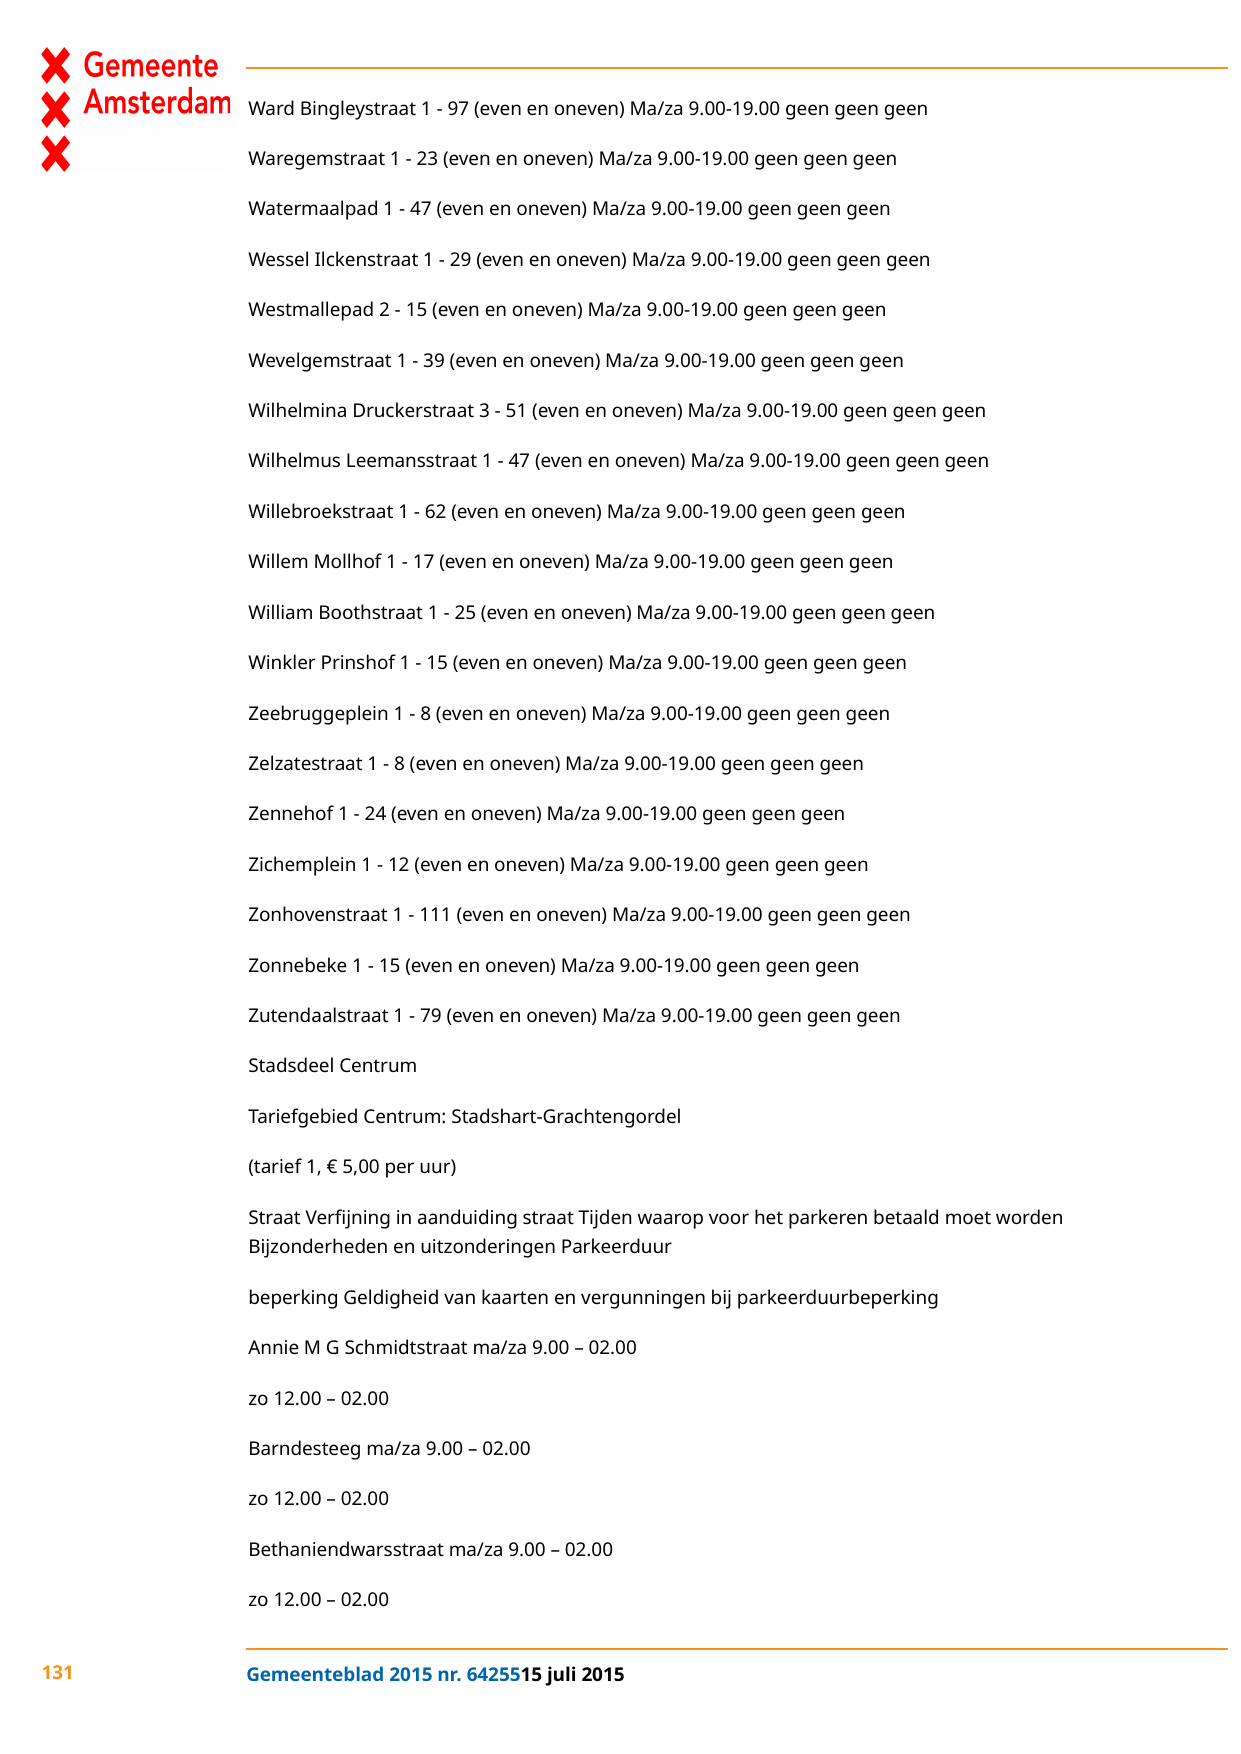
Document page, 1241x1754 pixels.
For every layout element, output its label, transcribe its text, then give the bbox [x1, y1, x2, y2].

text Watermaalpad 1 - 47 (even en oneven) Ma/za 9.00-19.00 geen geen geen [248, 196, 1152, 221]
text Winkler Prinshof 1 - 15 (even en oneven) Ma/za 9.00-19.00 geen geen geen [248, 649, 1152, 675]
text Wevelgemstraat 1 - 39 (even en oneven) Ma/za 9.00-19.00 geen geen geen [248, 347, 1152, 373]
text Wilhelmus Leemansstraat 1 - 47 (even en oneven) Ma/za 9.00-19.00 geen geen geen [248, 448, 1152, 473]
text Zeebruggeplein 1 - 8 (even en oneven) Ma/za 9.00-19.00 geen geen geen [248, 700, 1152, 726]
picture [41, 47, 231, 172]
text zo 12.00 – 02.00 [248, 1385, 1152, 1411]
text Stadsdeel Centrum [248, 1053, 1152, 1078]
text Zelzatestraat 1 - 8 (even en oneven) Ma/za 9.00-19.00 geen geen geen [248, 750, 1152, 776]
text William Boothstraat 1 - 25 (even en oneven) Ma/za 9.00-19.00 geen geen geen [248, 599, 1152, 625]
text Zichemplein 1 - 12 (even en oneven) Ma/za 9.00-19.00 geen geen geen [248, 851, 1152, 877]
text (tarief 1, € 5,00 per uur) [248, 1153, 1152, 1179]
text Ward Bingleystraat 1 - 97 (even en oneven) Ma/za 9.00-19.00 geen geen geen [248, 95, 1152, 121]
text Bethaniendwarsstraat ma/za 9.00 – 02.00 [248, 1536, 1152, 1562]
text Westmallepad 2 - 15 (even en oneven) Ma/za 9.00-19.00 geen geen geen [248, 296, 1152, 322]
text Barndesteeg ma/za 9.00 – 02.00 [248, 1435, 1152, 1461]
text Willem Mollhof 1 - 17 (even en oneven) Ma/za 9.00-19.00 geen geen geen [248, 548, 1152, 574]
text Wessel Ilckenstraat 1 - 29 (even en oneven) Ma/za 9.00-19.00 geen geen geen [248, 246, 1152, 272]
text Zutendaalstraat 1 - 79 (even en oneven) Ma/za 9.00-19.00 geen geen geen [248, 1002, 1152, 1028]
text Zonhovenstraat 1 - 111 (even en oneven) Ma/za 9.00-19.00 geen geen geen [248, 901, 1152, 927]
text zo 12.00 – 02.00 [248, 1486, 1152, 1511]
text Straat Verfijning in aanduiding straat Tijden waarop voor het parkeren betaald moet worden Bijzonderheden en uitzonderingen Parkeerduur [248, 1204, 1152, 1259]
text beperking Geldigheid van kaarten en vergunningen bij parkeerduurbeperking [248, 1284, 1152, 1310]
text Wilhelmina Druckerstraat 3 - 51 (even en oneven) Ma/za 9.00-19.00 geen geen geen [248, 397, 1152, 423]
text Zonnebeke 1 - 15 (even en oneven) Ma/za 9.00-19.00 geen geen geen [248, 952, 1152, 978]
text Zennehof 1 - 24 (even en oneven) Ma/za 9.00-19.00 geen geen geen [248, 801, 1152, 826]
text zo 12.00 – 02.00 [248, 1586, 1152, 1612]
text Willebroekstraat 1 - 62 (even en oneven) Ma/za 9.00-19.00 geen geen geen [248, 498, 1152, 524]
text Annie M G Schmidtstraat ma/za 9.00 – 02.00 [248, 1334, 1152, 1360]
text Waregemstraat 1 - 23 (even en oneven) Ma/za 9.00-19.00 geen geen geen [248, 145, 1152, 171]
text Tariefgebied Centrum: Stadshart-Grachtengordel [248, 1103, 1152, 1129]
